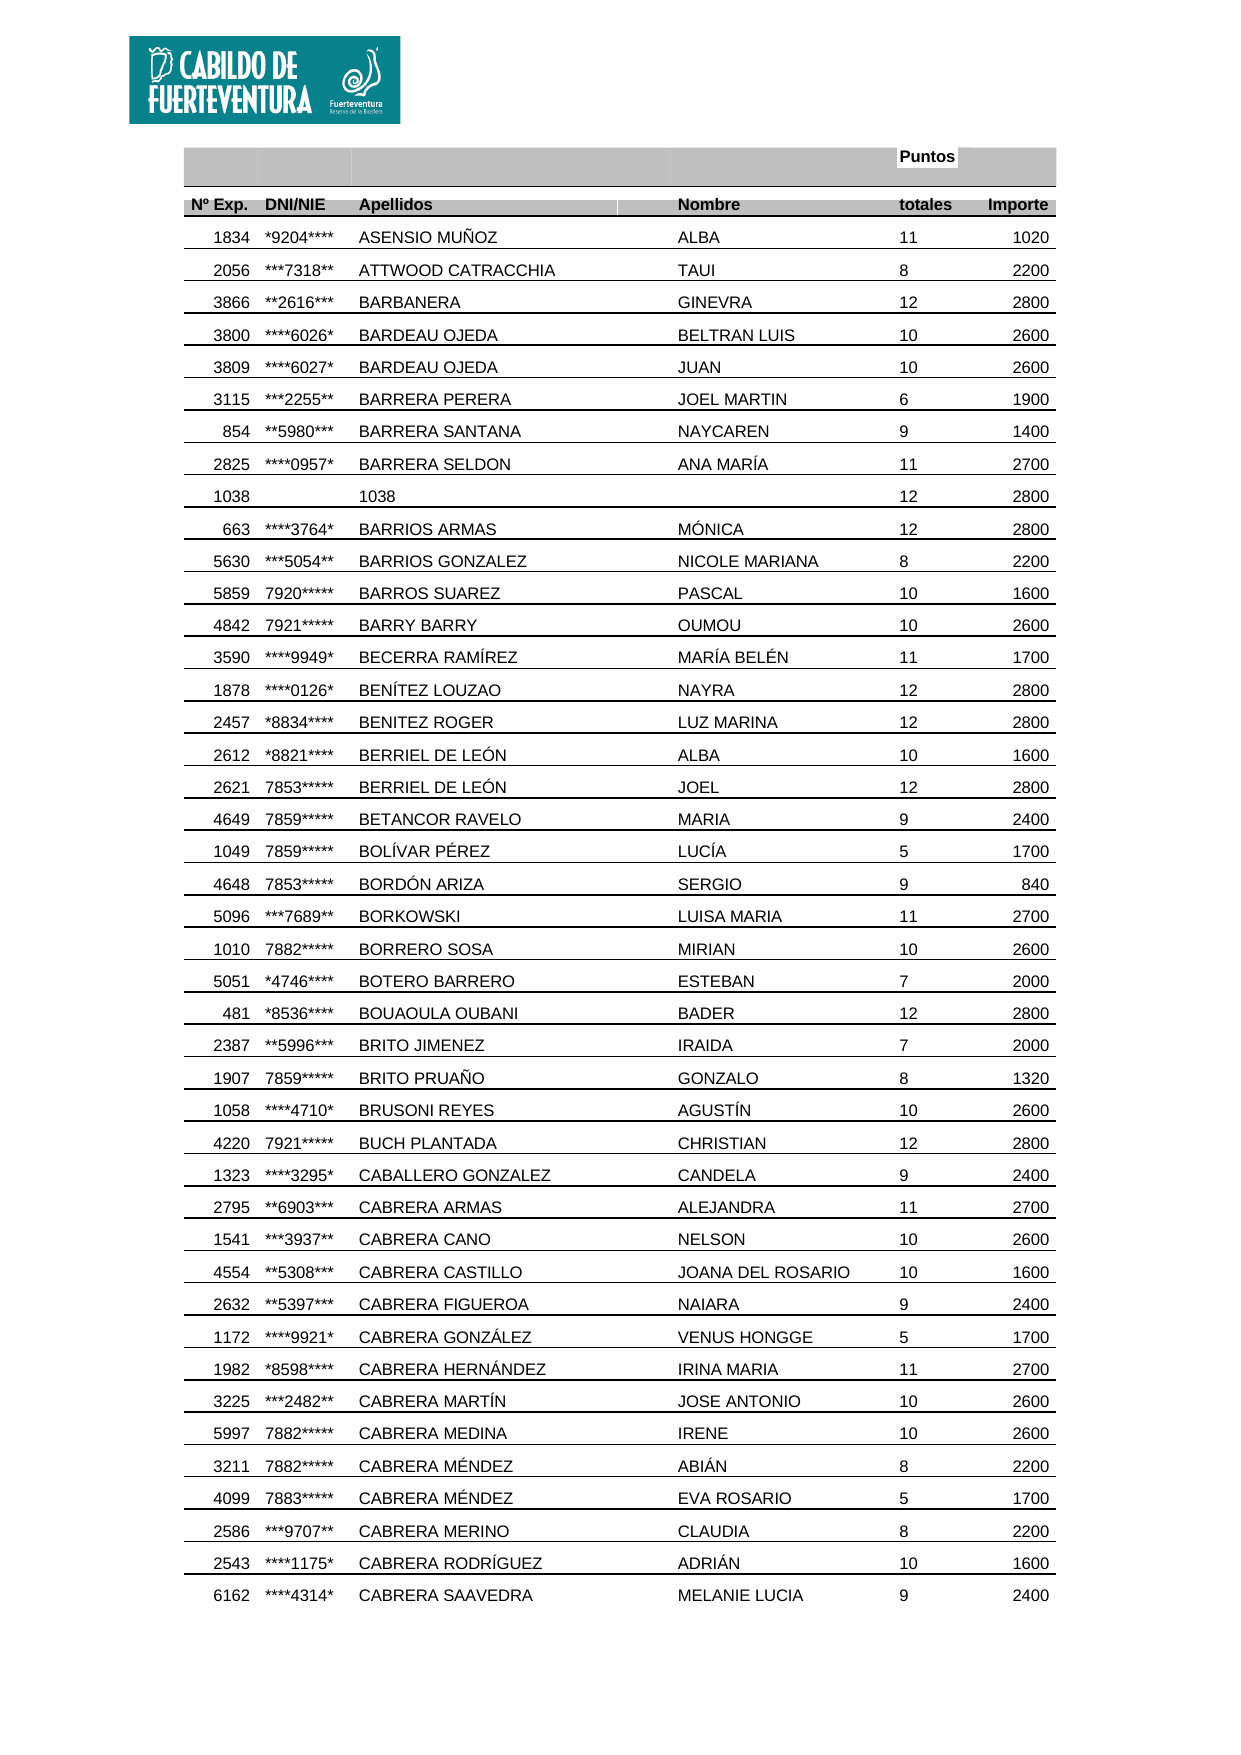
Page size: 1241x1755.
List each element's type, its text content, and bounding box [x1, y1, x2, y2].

table_cell 9 [876, 1283, 971, 1314]
table_cell GINEVRA [618, 281, 876, 312]
table_cell 7921***** [258, 1122, 347, 1153]
table_cell 2200 [971, 249, 1056, 280]
table_header Apellidos [347, 200, 617, 215]
table_cell 5997 [184, 1413, 258, 1443]
table_cell 10 [876, 605, 971, 635]
table_cell 2387 [184, 1025, 258, 1056]
table_cell NELSON [618, 1219, 876, 1249]
table_header totales [876, 200, 971, 215]
table_cell ****6026* [258, 314, 347, 344]
table_cell 1600 [971, 734, 1056, 765]
table_cell 11 [876, 1187, 971, 1217]
table_cell 2800 [971, 508, 1056, 538]
table_cell 4842 [184, 605, 258, 635]
table_cell 2621 [184, 766, 258, 797]
table_cell ADRIÁN [618, 1542, 876, 1573]
table_cell ****3295* [258, 1154, 347, 1185]
table_cell 10 [876, 314, 971, 344]
table_cell CHRISTIAN [618, 1122, 876, 1153]
table_cell BENÍTEZ LOUZAO [347, 669, 617, 700]
table_cell 2457 [184, 702, 258, 732]
table_cell 854 [184, 411, 258, 441]
table_cell 8 [876, 540, 971, 571]
table_cell 12 [876, 281, 971, 312]
table_cell EVA ROSARIO [618, 1477, 876, 1508]
table_cell 1700 [971, 831, 1056, 862]
table_cell *8536**** [258, 993, 347, 1023]
table_cell JUAN [618, 346, 876, 377]
table_cell MÓNICA [618, 508, 876, 538]
table_cell JOEL MARTIN [618, 378, 876, 409]
table_cell 2800 [971, 669, 1056, 700]
table_cell 2700 [971, 443, 1056, 474]
table_cell GONZALO [618, 1057, 876, 1088]
table_cell CABRERA MÉNDEZ [347, 1445, 617, 1476]
table_cell BARRIOS GONZALEZ [347, 540, 617, 571]
table_cell 1600 [971, 572, 1056, 603]
table_cell **6903*** [258, 1187, 347, 1217]
table_cell 1541 [184, 1219, 258, 1249]
table_cell 2600 [971, 1219, 1056, 1249]
table_cell 1038 [184, 475, 258, 506]
table_cell 5859 [184, 572, 258, 603]
table_cell ***3937** [258, 1219, 347, 1249]
table_cell 840 [971, 863, 1056, 894]
table_cell 12 [876, 766, 971, 797]
table_cell 2400 [971, 799, 1056, 829]
table_cell ABIÁN [618, 1445, 876, 1476]
table_cell 7882***** [258, 1445, 347, 1476]
table_cell JOANA DEL ROSARIO [618, 1251, 876, 1282]
table_cell 10 [876, 572, 971, 603]
table_cell 8 [876, 249, 971, 280]
table_cell JOSE ANTONIO [618, 1381, 876, 1411]
table_cell 5096 [184, 896, 258, 926]
table_cell 3590 [184, 637, 258, 668]
table_cell ****9949* [258, 637, 347, 668]
table_cell 7853***** [258, 863, 347, 894]
table_cell 7853***** [258, 766, 347, 797]
table_cell ****4314* [258, 1575, 347, 1613]
table_cell BOTERO BARRERO [347, 960, 617, 991]
table_cell [258, 475, 347, 506]
table_cell 10 [876, 734, 971, 765]
table_cell 2800 [971, 475, 1056, 506]
table_cell CLAUDIA [618, 1510, 876, 1541]
table_cell 10 [876, 1381, 971, 1411]
table_cell AGUSTÍN [618, 1090, 876, 1120]
table_cell 11 [876, 1348, 971, 1379]
table_cell 10 [876, 1251, 971, 1282]
table_cell BETANCOR RAVELO [347, 799, 617, 829]
table_cell 4554 [184, 1251, 258, 1282]
table_cell TAUI [618, 249, 876, 280]
table_cell BARRY BARRY [347, 605, 617, 635]
table_cell ****1175* [258, 1542, 347, 1573]
table_cell 9 [876, 799, 971, 829]
table_cell ALEJANDRA [618, 1187, 876, 1217]
table_cell NAYCAREN [618, 411, 876, 441]
table_cell BRITO JIMENEZ [347, 1025, 617, 1056]
table_cell 12 [876, 669, 971, 700]
table_cell 7921***** [258, 605, 347, 635]
table_cell 4648 [184, 863, 258, 894]
table_cell SERGIO [618, 863, 876, 894]
table_cell 2632 [184, 1283, 258, 1314]
table_cell 1172 [184, 1316, 258, 1347]
table_cell BORKOWSKI [347, 896, 617, 926]
table_cell 1834 [184, 217, 258, 247]
table_cell 2586 [184, 1510, 258, 1541]
table_cell 2000 [971, 1025, 1056, 1056]
table_cell ****4710* [258, 1090, 347, 1120]
table_cell 2700 [971, 1187, 1056, 1217]
table_cell 4220 [184, 1122, 258, 1153]
table_cell 12 [876, 1122, 971, 1153]
table_cell IRENE [618, 1413, 876, 1443]
table_header Nombre [618, 200, 876, 215]
table_cell CABRERA RODRÍGUEZ [347, 1542, 617, 1573]
table_cell 12 [876, 993, 971, 1023]
table_cell OUMOU [618, 605, 876, 635]
table_cell BOUAOULA OUBANI [347, 993, 617, 1023]
table_cell 4649 [184, 799, 258, 829]
table_cell 7883***** [258, 1477, 347, 1508]
table_cell 1907 [184, 1057, 258, 1088]
table_cell CABRERA MARTÍN [347, 1381, 617, 1411]
table_cell 2400 [971, 1575, 1056, 1613]
table_cell 2795 [184, 1187, 258, 1217]
table_cell CABRERA CASTILLO [347, 1251, 617, 1282]
table_cell ****0957* [258, 443, 347, 474]
table_cell BADER [618, 993, 876, 1023]
table_cell LUISA MARIA [618, 896, 876, 926]
table_cell 8 [876, 1057, 971, 1088]
table_cell BRITO PRUAÑO [347, 1057, 617, 1088]
table_cell 2800 [971, 766, 1056, 797]
table_cell LUZ MARINA [618, 702, 876, 732]
table_cell BERRIEL DE LEÓN [347, 766, 617, 797]
table_cell CABRERA MERINO [347, 1510, 617, 1541]
table_cell 2600 [971, 1090, 1056, 1120]
table_cell CABRERA FIGUEROA [347, 1283, 617, 1314]
table_cell IRINA MARIA [618, 1348, 876, 1379]
table_cell ASENSIO MUÑOZ [347, 217, 617, 247]
table_cell [618, 475, 876, 506]
table_cell ALBA [618, 217, 876, 247]
table_cell 6 [876, 378, 971, 409]
table_cell BARDEAU OJEDA [347, 314, 617, 344]
table_cell 9 [876, 1154, 971, 1185]
table_cell ***2482** [258, 1381, 347, 1411]
table_cell ****9921* [258, 1316, 347, 1347]
table_cell 2612 [184, 734, 258, 765]
table_cell 3809 [184, 346, 258, 377]
table_cell 2825 [184, 443, 258, 474]
table_cell 12 [876, 508, 971, 538]
table_cell 12 [876, 475, 971, 506]
table_cell MARÍA BELÉN [618, 637, 876, 668]
table_cell 1878 [184, 669, 258, 700]
table_cell ANA MARÍA [618, 443, 876, 474]
table_cell **5996*** [258, 1025, 347, 1056]
table_cell 10 [876, 1413, 971, 1443]
table_cell 10 [876, 928, 971, 959]
table_cell PASCAL [618, 572, 876, 603]
table_cell NICOLE MARIANA [618, 540, 876, 571]
table_cell MARIA [618, 799, 876, 829]
table_cell 7859***** [258, 1057, 347, 1088]
table_cell 2800 [971, 281, 1056, 312]
table_cell BARDEAU OJEDA [347, 346, 617, 377]
table_cell 2600 [971, 1381, 1056, 1411]
table_cell 7 [876, 960, 971, 991]
table_cell BORRERO SOSA [347, 928, 617, 959]
table_cell **2616*** [258, 281, 347, 312]
table_cell 11 [876, 217, 971, 247]
table_cell **5308*** [258, 1251, 347, 1282]
table_cell 11 [876, 896, 971, 926]
table_cell 5 [876, 1477, 971, 1508]
table_cell 5 [876, 831, 971, 862]
table_cell BARRERA SANTANA [347, 411, 617, 441]
table_cell 7859***** [258, 799, 347, 829]
table_cell 1600 [971, 1542, 1056, 1573]
table_cell 8 [876, 1445, 971, 1476]
table_cell 2800 [971, 702, 1056, 732]
table_cell 1400 [971, 411, 1056, 441]
table_cell 10 [876, 346, 971, 377]
table_cell BOLÍVAR PÉREZ [347, 831, 617, 862]
table_cell 2200 [971, 1445, 1056, 1476]
table_cell IRAIDA [618, 1025, 876, 1056]
table_cell *8834**** [258, 702, 347, 732]
table_cell 2600 [971, 1413, 1056, 1443]
table_cell 9 [876, 411, 971, 441]
table_cell 481 [184, 993, 258, 1023]
table_cell 1323 [184, 1154, 258, 1185]
table_cell 1900 [971, 378, 1056, 409]
table_cell 7920***** [258, 572, 347, 603]
table_cell 2600 [971, 928, 1056, 959]
table_cell 3115 [184, 378, 258, 409]
table_cell BELTRAN LUIS [618, 314, 876, 344]
table_cell NAIARA [618, 1283, 876, 1314]
table_cell CABRERA ARMAS [347, 1187, 617, 1217]
table_cell NAYRA [618, 669, 876, 700]
table_cell 4099 [184, 1477, 258, 1508]
table_cell *4746**** [258, 960, 347, 991]
table_cell 3866 [184, 281, 258, 312]
table_cell *8821**** [258, 734, 347, 765]
table_cell 2000 [971, 960, 1056, 991]
table_cell 2200 [971, 1510, 1056, 1541]
table_cell ***9707** [258, 1510, 347, 1541]
table_cell 1010 [184, 928, 258, 959]
table_cell BORDÓN ARIZA [347, 863, 617, 894]
table_cell ***2255** [258, 378, 347, 409]
table_cell 2200 [971, 540, 1056, 571]
table_cell MELANIE LUCIA [618, 1575, 876, 1613]
table_cell BARROS SUAREZ [347, 572, 617, 603]
table_cell 7882***** [258, 1413, 347, 1443]
table_cell CABRERA MÉNDEZ [347, 1477, 617, 1508]
table_cell 2700 [971, 1348, 1056, 1379]
table_cell BARRIOS ARMAS [347, 508, 617, 538]
table_cell 9 [876, 863, 971, 894]
table_cell CABALLERO GONZALEZ [347, 1154, 617, 1185]
table_cell BRUSONI REYES [347, 1090, 617, 1120]
table_cell 1020 [971, 217, 1056, 247]
table_cell 1982 [184, 1348, 258, 1379]
table_cell 1700 [971, 1477, 1056, 1508]
table_cell ****3764* [258, 508, 347, 538]
table_cell 2600 [971, 314, 1056, 344]
table_cell CANDELA [618, 1154, 876, 1185]
table_cell BECERRA RAMÍREZ [347, 637, 617, 668]
table_cell **5980*** [258, 411, 347, 441]
table_cell 3225 [184, 1381, 258, 1411]
table_cell BARRERA PERERA [347, 378, 617, 409]
table_cell LUCÍA [618, 831, 876, 862]
table_cell 7882***** [258, 928, 347, 959]
table_cell BENITEZ ROGER [347, 702, 617, 732]
table_cell 663 [184, 508, 258, 538]
table_cell 2700 [971, 896, 1056, 926]
table_cell CABRERA CANO [347, 1219, 617, 1249]
table_cell CABRERA SAAVEDRA [347, 1575, 617, 1613]
table_cell ALBA [618, 734, 876, 765]
table_cell 1600 [971, 1251, 1056, 1282]
table_cell 2056 [184, 249, 258, 280]
table_cell 3211 [184, 1445, 258, 1476]
table_cell BARRERA SELDON [347, 443, 617, 474]
table_cell 5051 [184, 960, 258, 991]
table_cell MIRIAN [618, 928, 876, 959]
table_cell 1038 [347, 475, 617, 506]
table_cell 5 [876, 1316, 971, 1347]
table_cell **5397*** [258, 1283, 347, 1314]
table_cell CABRERA HERNÁNDEZ [347, 1348, 617, 1379]
table_header Importe [971, 200, 1056, 215]
table_cell 1700 [971, 1316, 1056, 1347]
table_cell ****6027* [258, 346, 347, 377]
table_cell 11 [876, 443, 971, 474]
table_cell CABRERA MEDINA [347, 1413, 617, 1443]
table_cell 2600 [971, 605, 1056, 635]
table_cell 8 [876, 1510, 971, 1541]
table_cell 11 [876, 637, 971, 668]
table_cell 1049 [184, 831, 258, 862]
table_cell BARBANERA [347, 281, 617, 312]
table_cell ***5054** [258, 540, 347, 571]
table_cell 5630 [184, 540, 258, 571]
table_cell 2400 [971, 1154, 1056, 1185]
table_cell BERRIEL DE LEÓN [347, 734, 617, 765]
table_cell 10 [876, 1090, 971, 1120]
table_cell ***7318** [258, 249, 347, 280]
table_cell 7859***** [258, 831, 347, 862]
table_cell BUCH PLANTADA [347, 1122, 617, 1153]
table_cell JOEL [618, 766, 876, 797]
table_cell 10 [876, 1219, 971, 1249]
table_cell 3800 [184, 314, 258, 344]
table_cell 2800 [971, 1122, 1056, 1153]
table_header Nº Exp. [184, 200, 258, 215]
table_cell 12 [876, 702, 971, 732]
table_cell 1320 [971, 1057, 1056, 1088]
table_cell 9 [876, 1575, 971, 1613]
table_cell 2800 [971, 993, 1056, 1023]
table_cell CABRERA GONZÁLEZ [347, 1316, 617, 1347]
table_cell 10 [876, 1542, 971, 1573]
table_cell ESTEBAN [618, 960, 876, 991]
table_cell 7 [876, 1025, 971, 1056]
table_cell 2543 [184, 1542, 258, 1573]
table_cell *9204**** [258, 217, 347, 247]
table_cell 6162 [184, 1575, 258, 1613]
table_cell *8598**** [258, 1348, 347, 1379]
table_cell ATTWOOD CATRACCHIA [347, 249, 617, 280]
table_cell 2600 [971, 346, 1056, 377]
table_header DNI/NIE [258, 200, 347, 215]
table_cell 1700 [971, 637, 1056, 668]
table_cell 1058 [184, 1090, 258, 1120]
table_cell ****0126* [258, 669, 347, 700]
table_cell VENUS HONGGE [618, 1316, 876, 1347]
table_cell 2400 [971, 1283, 1056, 1314]
table_cell ***7689** [258, 896, 347, 926]
